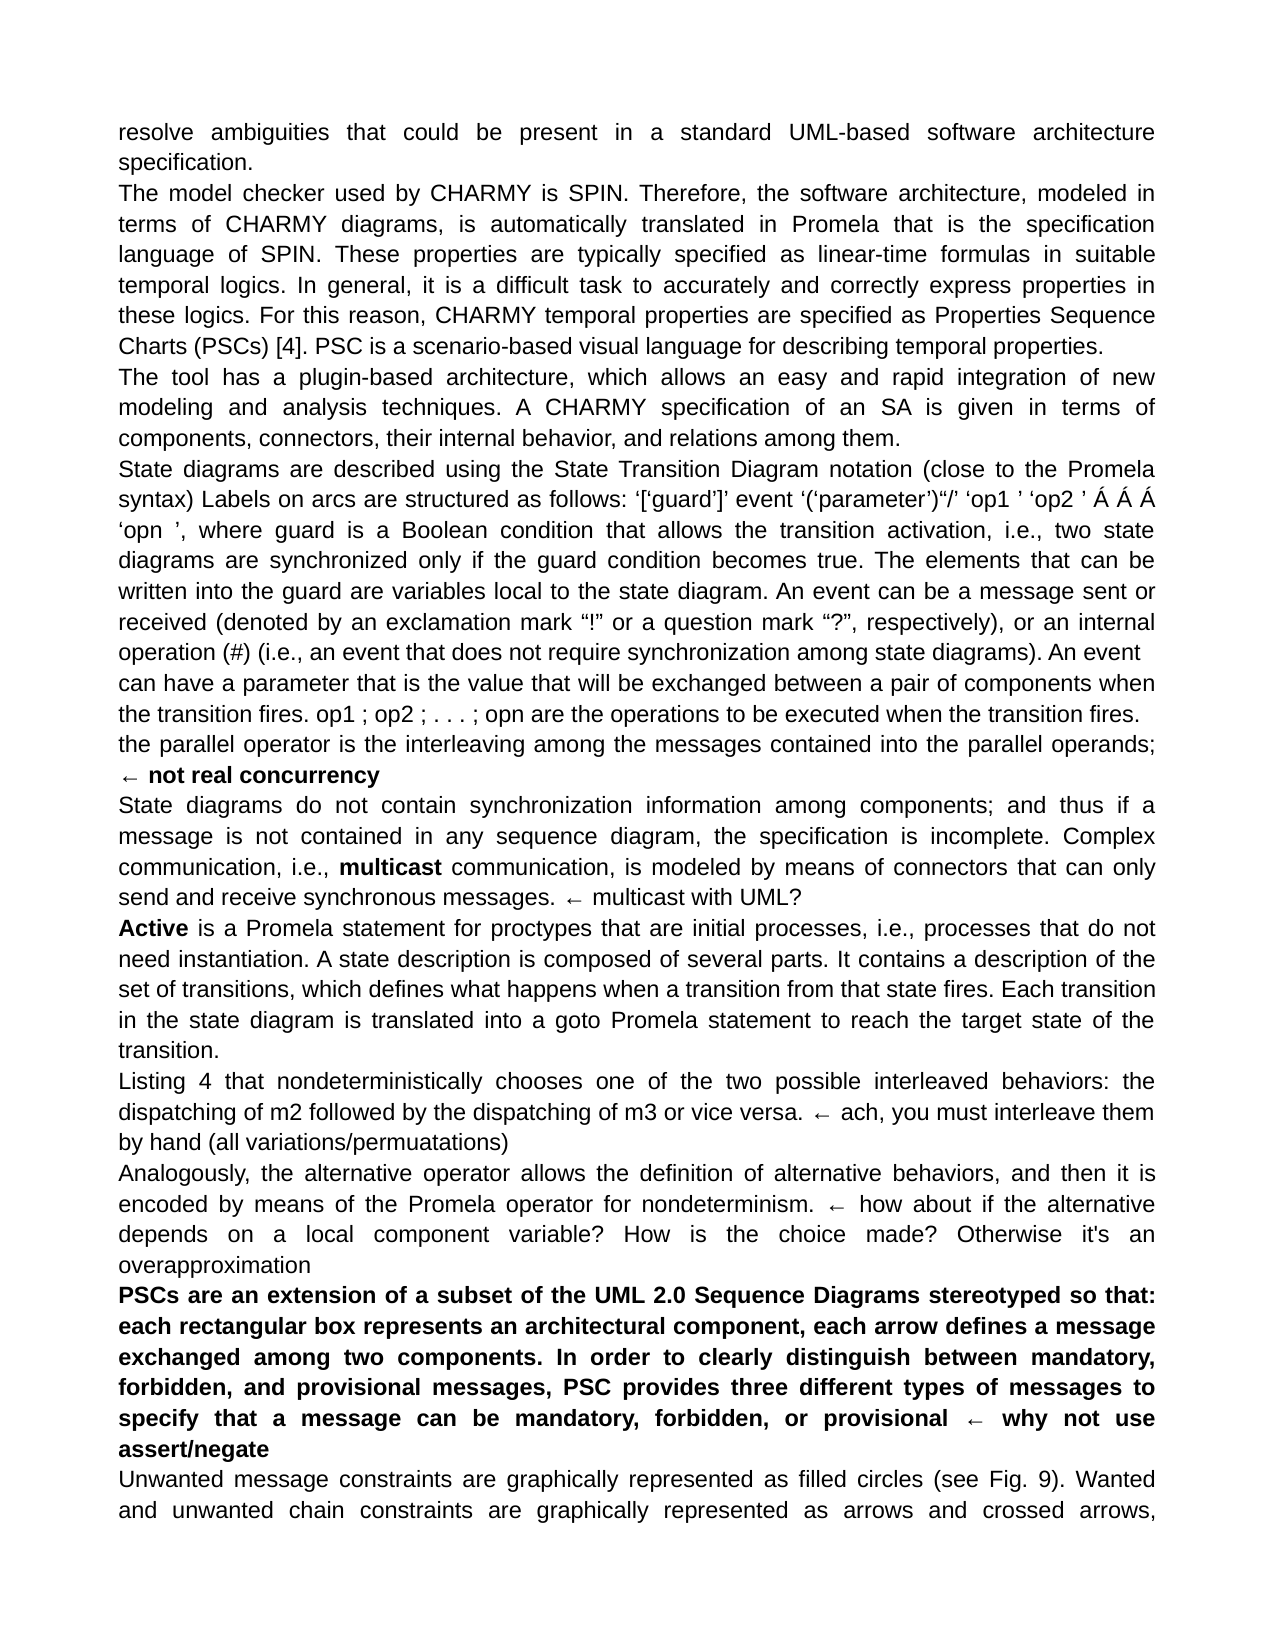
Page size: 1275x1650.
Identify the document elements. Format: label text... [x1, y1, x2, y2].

text Analogously, the alternative operator allows the definition of alternative behaviors, and then it is encoded by means of the Promela operator for nondeterminism. ← how about if the alternative depends on a local component variable? How is the choice made? Otherwise it's an overapproximation [118, 1159, 1157, 1278]
text The tool has a plugin-based architecture, which allows an easy and rapid integration of new modeling and analysis techniques. A CHARMY specification of an SA is given in terms of components, connectors, their internal behavior, and relations among them. [118, 363, 1157, 451]
text PSCs are an extension of a subset of the UML 2.0 Sequence Diagrams stereotyped so that: each rectangular box represents an architectural component, each arrow defines a message exchanged among two components. In order to clearly distinguish between mandatory, forbidden, and provisional messages, PSC provides three different types of messages to specify that a message can be mandatory, forbidden, or provisional ← why not use assert/negate [118, 1282, 1157, 1462]
text the parallel operator is the interleaving among the messages contained into the parallel operands; ← not real concurrency [118, 731, 1157, 788]
text State diagrams are described using the State Transition Diagram notation (close to the Promela syntax) Labels on arcs are structured as follows: ‘[‘guard’]’ event ‘(‘parameter’)“/’ ‘op1 ’ ‘op2 ’ Á Á Á ‘opn ’, where guard is a Boolean condition that allows the transition activation, i.e., two state diagrams are synchronized only if the guard condition becomes true. The elements that can be written into the guard are variables local to the state diagram. An event can be a message sent or received (denoted by an exclamation mark “!” or a question mark “?”, respectively), or an internal operation (#) (i.e., an event that does not require synchronization among state diagrams). An event [118, 455, 1157, 666]
text can have a parameter that is the value that will be exchanged between a pair of components when the transition fires. op1 ; op2 ; . . . ; opn are the operations to be executed when the transition fires. [118, 669, 1157, 727]
text Listing 4 that nondeterministically chooses one of the two possible interleaved behaviors: the dispatching of m2 followed by the dispatching of m3 or vice versa. ← ach, you must interleave them by hand (all variations/permuatations) [118, 1067, 1157, 1156]
text Unwanted message constraints are graphically represented as filled circles (see Fig. 9). Wanted and unwanted chain constraints are graphically represented as arrows and crossed arrows, [118, 1466, 1157, 1523]
text resolve ambiguities that could be present in a standard UML-based software architecture specification. [118, 118, 1157, 176]
text State diagrams do not contain synchronization information among components; and thus if a message is not contained in any sequence diagram, the specification is incomplete. Complex communication, i.e., multicast communication, is modeled by means of connectors that can only send and receive synchronous messages. ← multicast with UML? [118, 792, 1157, 911]
text Active is a Promela statement for proctypes that are initial processes, i.e., processes that do not need instantiation. A state description is composed of several parts. It contains a description of the set of transitions, which defines what happens when a transition from that state fires. Each transition in the state diagram is translated into a goto Promela statement to reach the target state of the transition. [118, 914, 1157, 1064]
text The model checker used by CHARMY is SPIN. Therefore, the software architecture, modeled in terms of CHARMY diagrams, is automatically translated in Promela that is the specification language of SPIN. These properties are typically specified as linear-time formulas in suitable temporal logics. In general, it is a difficult task to accurately and correctly express properties in these logics. For this reason, CHARMY temporal properties are specified as Properties Sequence Charts (PSCs) [4]. PSC is a scenario-based visual language for describing temporal properties. [118, 179, 1157, 359]
